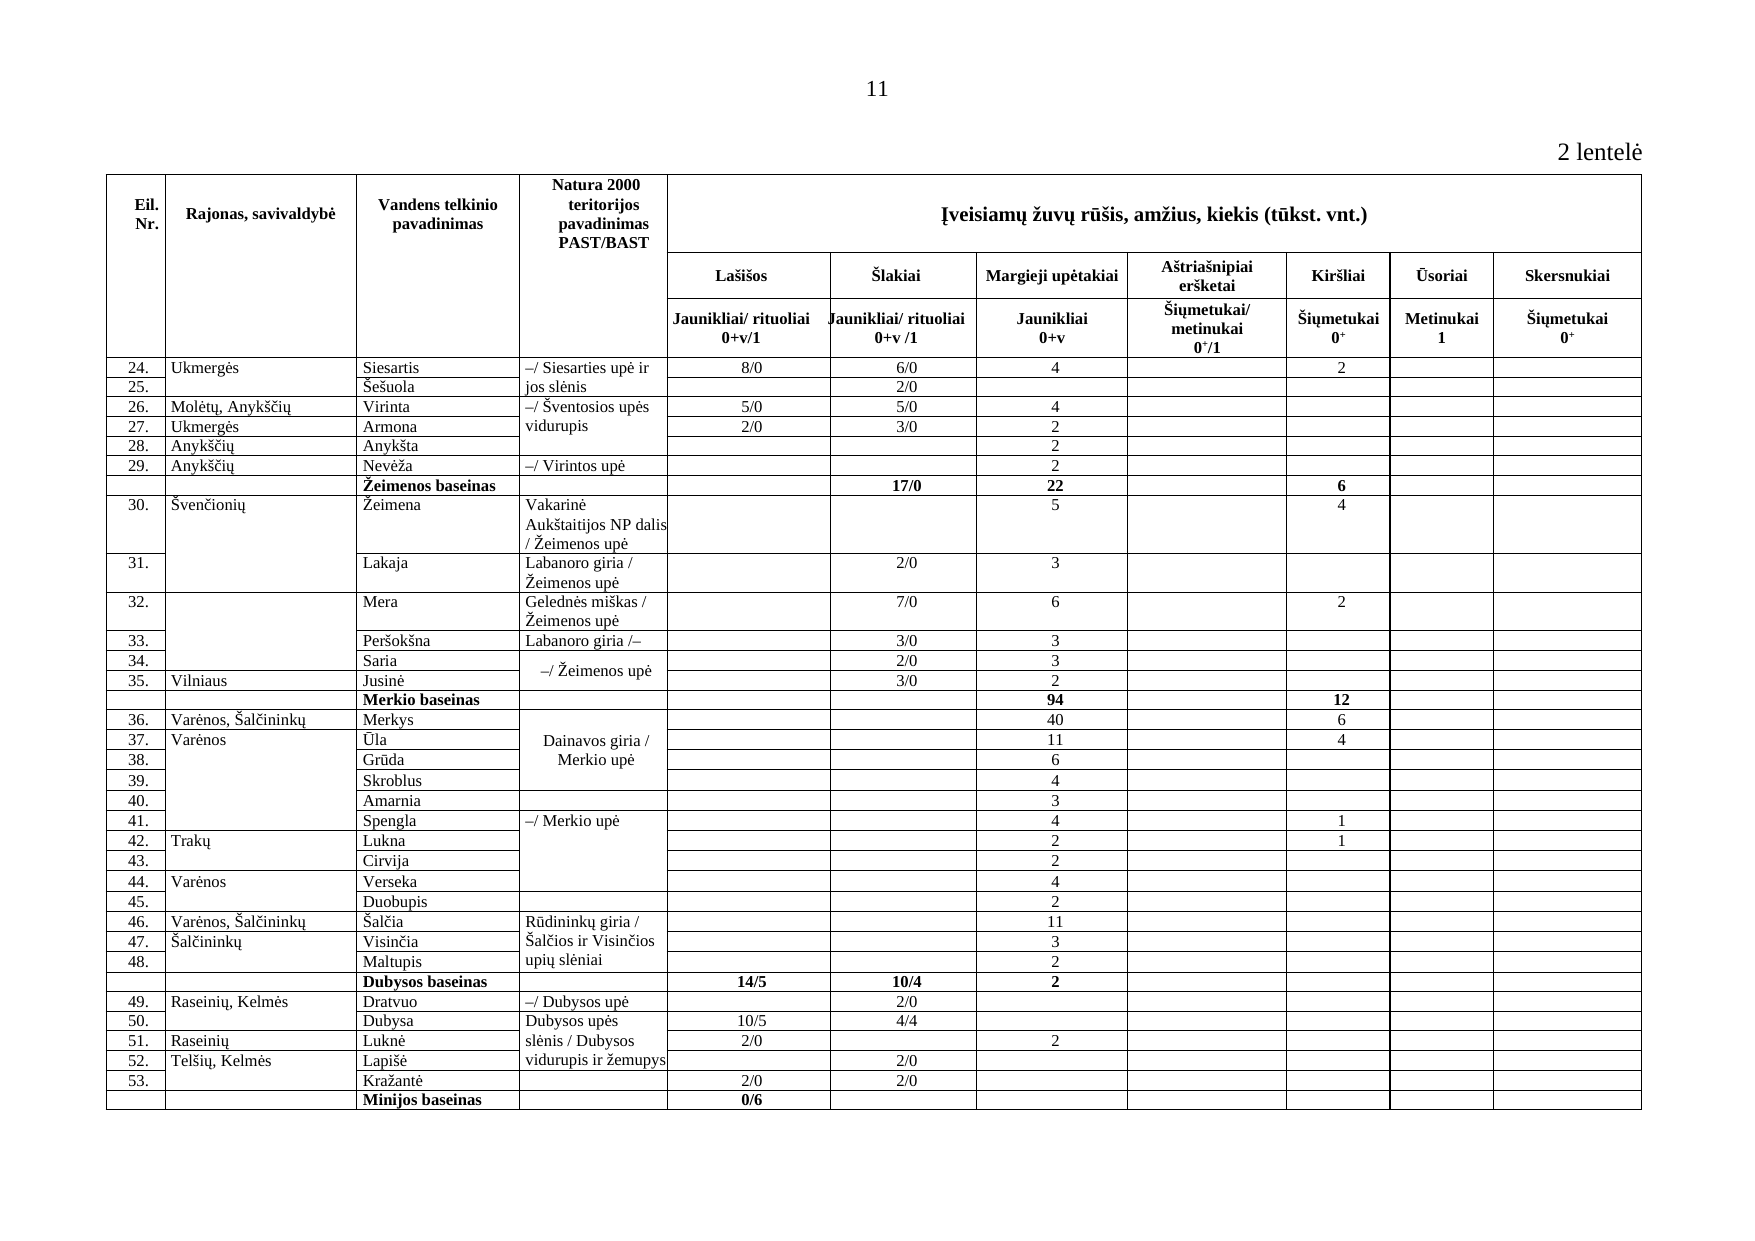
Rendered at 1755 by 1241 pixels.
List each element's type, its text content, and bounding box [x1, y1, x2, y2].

table_cell Anykščių [166, 456, 356, 475]
table_cell [1287, 992, 1389, 1011]
table_cell [1642, 670, 1648, 689]
table_cell [831, 871, 976, 891]
table_cell [1287, 871, 1389, 891]
table_cell 14/5 [668, 973, 830, 991]
table_cell [1287, 892, 1389, 911]
table_cell [1494, 750, 1641, 769]
table_cell [1128, 358, 1286, 377]
table_cell [1128, 750, 1286, 769]
table_cell [831, 912, 976, 931]
table_cell [1494, 593, 1641, 630]
table_cell [1642, 377, 1648, 396]
table_cell [831, 932, 976, 951]
table_cell 2 [977, 973, 1127, 991]
table_cell [1494, 378, 1641, 396]
table_cell [1391, 811, 1493, 830]
table_cell 6/0 [831, 358, 976, 377]
table_cell [1642, 592, 1648, 630]
table_cell [1642, 991, 1648, 1011]
table_cell Varėnos, Šalčininkų [166, 710, 356, 729]
table_cell [1642, 252, 1648, 298]
table_cell [1128, 651, 1286, 670]
table_cell [1391, 554, 1493, 592]
table_cell Jaunikliai 0+v [977, 299, 1127, 357]
table_cell [1391, 710, 1493, 729]
table_cell Amarnia [357, 791, 519, 810]
table_cell Ūsoriai [1391, 253, 1493, 298]
table_cell [1494, 851, 1641, 870]
table_cell Vandens telkinio pavadinimas [357, 175, 519, 252]
table_cell [1494, 770, 1641, 789]
table_cell Lapišė [357, 1051, 519, 1070]
table_cell [1391, 1071, 1493, 1089]
table_cell Lakaja [357, 554, 519, 592]
table_cell 39. [107, 770, 165, 789]
table_cell [831, 1091, 976, 1109]
table_cell [1391, 871, 1493, 891]
table_cell [1642, 1070, 1648, 1089]
table_cell [1391, 973, 1493, 991]
table_cell [668, 952, 830, 971]
table_cell 48. [107, 952, 165, 971]
table_cell [1128, 831, 1286, 850]
table_cell 4/4 [831, 1012, 976, 1030]
table_cell Eil. Nr. [107, 175, 165, 252]
table_cell [1494, 973, 1641, 991]
table_cell [1128, 1091, 1286, 1109]
table_cell [107, 973, 165, 991]
table_cell –/ Žeimenos upė [520, 651, 667, 689]
table_cell [668, 671, 830, 689]
table_cell [668, 437, 830, 455]
table_cell 3/0 [831, 417, 976, 436]
table_cell [1494, 932, 1641, 951]
table_cell [1494, 456, 1641, 475]
table_cell [1391, 750, 1493, 769]
table_cell [1642, 174, 1648, 252]
table_cell [1494, 417, 1641, 436]
table_cell [831, 831, 976, 850]
table_cell Molėtų, Anykščių [166, 397, 356, 416]
table_cell 3/0 [831, 671, 976, 689]
table_cell [166, 593, 356, 670]
table_cell [1128, 811, 1286, 830]
table_cell Šešuola [357, 378, 519, 396]
table_cell [831, 811, 976, 830]
table_cell [1642, 1011, 1648, 1030]
table_cell 4 [977, 811, 1127, 830]
table_cell Įveisiamų žuvų rūšis, amžius, kiekis (tūkst. vnt.) [668, 175, 1641, 252]
table_cell [1642, 357, 1648, 377]
table_cell [668, 1051, 830, 1070]
table_cell –/ Merkio upė [520, 811, 667, 891]
table_cell [1287, 671, 1389, 689]
table_cell 4 [977, 358, 1127, 377]
table_cell [668, 932, 830, 951]
table_cell Žeimena [357, 496, 519, 553]
table_cell [1391, 397, 1493, 416]
table_cell [1391, 992, 1493, 1011]
table_cell [1287, 912, 1389, 931]
table_cell [668, 892, 830, 911]
table_cell Minijos baseinas [357, 1091, 519, 1109]
table_cell [1642, 475, 1648, 495]
table_cell [1391, 437, 1493, 455]
table_cell [1391, 952, 1493, 971]
table_cell [1391, 358, 1493, 377]
table_cell Žeimenos baseinas [357, 476, 519, 495]
table_cell 2 [977, 437, 1127, 455]
table_cell 2/0 [831, 1051, 976, 1070]
table_cell [1128, 1051, 1286, 1070]
table_cell [1287, 1012, 1389, 1030]
table_cell 4 [977, 770, 1127, 789]
table_cell [1494, 671, 1641, 689]
table_cell 44. [107, 871, 165, 891]
table_cell [1494, 651, 1641, 670]
table_cell [1128, 992, 1286, 1011]
table_cell Švenčionių [166, 496, 356, 592]
table_cell [1128, 378, 1286, 396]
table_cell [1287, 378, 1389, 396]
table_cell Visinčia [357, 932, 519, 951]
table_cell [1287, 770, 1389, 789]
table_cell [1642, 810, 1648, 830]
table_cell Anykščių [166, 437, 356, 455]
table_cell [1128, 1012, 1286, 1030]
table_cell Dubysos upės slėnis / Dubysos vidurupis ir žemupys [520, 1012, 667, 1070]
table_cell [1642, 850, 1648, 870]
table_cell 2 [1287, 358, 1389, 377]
table_cell [1642, 830, 1648, 850]
table_cell [1642, 1050, 1648, 1070]
table_cell [166, 252, 356, 357]
table_cell [1391, 791, 1493, 810]
table_cell [1642, 495, 1648, 553]
table_cell [1287, 554, 1389, 592]
table_cell [1391, 691, 1493, 709]
table_cell 3 [977, 932, 1127, 951]
table_cell 12 [1287, 691, 1389, 709]
table_cell 37. [107, 730, 165, 749]
table_cell [1391, 1091, 1493, 1109]
table_cell [1494, 1031, 1641, 1050]
table_cell 3 [977, 631, 1127, 650]
table_cell Šlakiai [831, 253, 976, 298]
table_cell 10/5 [668, 1012, 830, 1030]
table_cell [1494, 992, 1641, 1011]
table_cell Dratvuo [357, 992, 519, 1011]
table_cell 50. [107, 1012, 165, 1030]
table_cell 6 [1287, 710, 1389, 729]
table_cell Armona [357, 417, 519, 436]
table_cell [668, 750, 830, 769]
table_cell [668, 851, 830, 870]
table_cell Vakarinė Aukštaitijos NP dalis / Žeimenos upė [520, 496, 667, 553]
table_cell [668, 912, 830, 931]
table_cell Raseinių [166, 1031, 356, 1050]
table_cell 45. [107, 892, 165, 911]
table_cell [831, 770, 976, 789]
table_cell 7/0 [831, 593, 976, 630]
table_cell [1391, 456, 1493, 475]
table_header [357, 128, 519, 174]
table_cell [668, 378, 830, 396]
table_cell [1287, 932, 1389, 951]
table_cell Gelednės miškas / Žeimenos upė [520, 593, 667, 630]
table_cell [1287, 1051, 1389, 1070]
table_cell [520, 1071, 667, 1089]
table_cell [1287, 851, 1389, 870]
table_cell Mera [357, 593, 519, 630]
table_cell [1642, 971, 1648, 991]
table_cell [1128, 770, 1286, 789]
table_cell [1642, 553, 1648, 592]
table_cell 40 [977, 710, 1127, 729]
table_cell 94 [977, 691, 1127, 709]
table_cell Jaunikliai/ rituoliai 0+v /1 [831, 299, 976, 357]
table_cell [1128, 710, 1286, 729]
table_cell Siesartis [357, 358, 519, 377]
table_cell 3 [977, 651, 1127, 670]
table_cell [1642, 455, 1648, 475]
table_cell Rūdininkų giria / Šalčios ir Visinčios upių slėniai [520, 912, 667, 971]
table_cell 0/6 [668, 1091, 830, 1109]
table_cell Luknė [357, 1031, 519, 1050]
table_cell [1128, 417, 1286, 436]
table_cell 36. [107, 710, 165, 729]
table_cell [166, 476, 356, 495]
table_cell [1128, 496, 1286, 553]
table_cell [1494, 1091, 1641, 1109]
table_cell [520, 791, 667, 810]
table_cell Aštriašnipiai eršketai [1128, 253, 1286, 298]
table_cell 32. [107, 593, 165, 630]
table_cell [1391, 476, 1493, 495]
table_cell [1494, 892, 1641, 911]
table_cell [1128, 631, 1286, 650]
table_cell 33. [107, 631, 165, 650]
table_cell [1642, 630, 1648, 650]
table_cell [977, 1051, 1127, 1070]
table_cell [668, 791, 830, 810]
table_cell [1287, 1091, 1389, 1109]
table_cell 6 [1287, 476, 1389, 495]
table_cell [1391, 1051, 1493, 1070]
table_cell Saria [357, 651, 519, 670]
table_cell [520, 892, 667, 911]
table_cell [668, 710, 830, 729]
table_cell 2/0 [831, 992, 976, 1011]
table_cell [1494, 1012, 1641, 1030]
table_cell 3 [977, 554, 1127, 592]
table_cell [1287, 973, 1389, 991]
table_cell [357, 252, 519, 357]
table_cell [520, 476, 667, 495]
table_cell [831, 437, 976, 455]
table_cell Grūda [357, 750, 519, 769]
table_cell 25. [107, 378, 165, 396]
table_cell Raseinių, Kelmės [166, 992, 356, 1030]
table_cell Ūla [357, 730, 519, 749]
table_cell [1128, 932, 1286, 951]
table_cell Rajonas, savivaldybė [166, 175, 356, 252]
table_cell 5 [977, 496, 1127, 553]
table_cell [1494, 1071, 1641, 1089]
table_cell Skroblus [357, 770, 519, 789]
table_cell [1391, 378, 1493, 396]
table_cell 41. [107, 811, 165, 830]
table_cell [1642, 749, 1648, 769]
table_cell [520, 973, 667, 991]
table_cell 3 [977, 791, 1127, 810]
table_cell [1494, 496, 1641, 553]
table_cell Trakų [166, 831, 356, 870]
table_cell [831, 750, 976, 769]
table_cell Nevėža [357, 456, 519, 475]
table_cell [1128, 730, 1286, 749]
table_cell Varėnos [166, 730, 356, 769]
table_cell 17/0 [831, 476, 976, 495]
table_cell [831, 952, 976, 971]
table_cell [1642, 436, 1648, 455]
table_cell [1128, 437, 1286, 455]
table_cell [107, 691, 165, 709]
table_cell Lukna [357, 831, 519, 850]
table_cell [668, 651, 830, 670]
table_cell 1 [1287, 811, 1389, 830]
table_cell [1391, 631, 1493, 650]
table_cell 4 [1287, 496, 1389, 553]
table_cell 6 [977, 750, 1127, 769]
table_cell [1287, 397, 1389, 416]
table_cell [977, 992, 1127, 1011]
table_cell [1494, 631, 1641, 650]
table_cell [1642, 931, 1648, 951]
table_cell [831, 730, 976, 749]
table_cell [1128, 593, 1286, 630]
table_cell [668, 730, 830, 749]
table_cell 38. [107, 750, 165, 769]
table_cell [668, 456, 830, 475]
table_cell [1494, 831, 1641, 850]
table_cell [831, 691, 976, 709]
table_cell 1 [1287, 831, 1389, 850]
table_cell [1391, 496, 1493, 553]
table_cell [1287, 791, 1389, 810]
table_cell Jaunikliai/ rituoliai 0+v/1 [668, 299, 830, 357]
table_header [519, 128, 525, 174]
table_cell [107, 1091, 165, 1109]
table_cell Kražantė [357, 1071, 519, 1089]
table_cell –/ Dubysos upė [520, 992, 667, 1011]
table_cell [107, 476, 165, 495]
table_cell Merkio baseinas [357, 691, 519, 709]
table_cell Ukmergės [166, 417, 356, 436]
table_cell [977, 1091, 1127, 1109]
table_cell Spengla [357, 811, 519, 830]
table_cell Metinukai 1 [1391, 299, 1493, 357]
table_cell Šalčia [357, 912, 519, 931]
table_cell –/ Šventosios upės vidurupis [520, 397, 667, 455]
table_cell [1642, 298, 1648, 357]
table_cell Jusinė [357, 671, 519, 689]
table_cell Virinta [357, 397, 519, 416]
table_cell [1287, 750, 1389, 769]
table_cell 2/0 [668, 1071, 830, 1089]
table_cell [1128, 871, 1286, 891]
table_header 2 lentelė [525, 128, 1648, 174]
table_cell Peršokšna [357, 631, 519, 650]
table_cell [1287, 952, 1389, 971]
table_cell [1494, 437, 1641, 455]
table_cell [1287, 631, 1389, 650]
table_cell [1494, 358, 1641, 377]
table_cell [668, 593, 830, 630]
table_cell Dubysa [357, 1012, 519, 1030]
table_cell [1128, 912, 1286, 931]
table_cell Labanoro giria /– [520, 631, 667, 650]
table_cell [1494, 952, 1641, 971]
table_cell 51. [107, 1031, 165, 1050]
table_cell Skersnukiai [1494, 253, 1641, 298]
table_cell [1287, 1031, 1389, 1050]
table_cell Merkys [357, 710, 519, 729]
table_cell 4 [977, 397, 1127, 416]
table_cell [1128, 554, 1286, 592]
table_cell [1494, 476, 1641, 495]
table_cell [668, 811, 830, 830]
table_cell 27. [107, 417, 165, 436]
table_cell 2/0 [831, 1071, 976, 1089]
table_cell Kiršliai [1287, 253, 1389, 298]
table_cell Lašišos [668, 253, 830, 298]
table_cell [1494, 691, 1641, 709]
table_cell [1391, 651, 1493, 670]
table_cell [668, 476, 830, 495]
table_cell 2 [1287, 593, 1389, 630]
table_cell Verseka [357, 871, 519, 891]
table_cell [1287, 651, 1389, 670]
table_cell [831, 791, 976, 810]
table_cell [831, 496, 976, 553]
table_cell [668, 691, 830, 709]
table_cell [1642, 911, 1648, 931]
table_cell Šalčininkų [166, 932, 356, 971]
table_cell Šiųmetukai 0+ [1494, 299, 1641, 357]
table_cell 34. [107, 651, 165, 670]
table_cell –/ Virintos upė [520, 456, 667, 475]
table_cell [1642, 690, 1648, 709]
table_cell [668, 770, 830, 789]
table_cell [831, 851, 976, 870]
table_cell [1391, 912, 1493, 931]
table_cell 26. [107, 397, 165, 416]
table_cell Dubysos baseinas [357, 973, 519, 991]
table_header [106, 128, 165, 174]
table_cell [1642, 891, 1648, 911]
table_cell [668, 554, 830, 592]
table_cell [1128, 892, 1286, 911]
table_cell 2 [977, 456, 1127, 475]
table_cell [1494, 871, 1641, 891]
table_cell [1642, 1090, 1648, 1109]
table_cell Telšių, Kelmės [166, 1051, 356, 1089]
table_cell Varėnos [166, 871, 356, 911]
table_cell Natura 2000 teritorijos pavadinimas PAST/BAST [520, 175, 667, 252]
table_cell [1391, 671, 1493, 689]
table_cell [1391, 1031, 1493, 1050]
table_cell [107, 252, 165, 357]
table_cell Šiųmetukai 0+ [1287, 299, 1389, 357]
table_cell [1287, 437, 1389, 455]
table_cell [1391, 770, 1493, 789]
table_cell 2/0 [668, 1031, 830, 1050]
table_cell 2 [977, 1031, 1127, 1050]
table_cell Dainavos giria / Merkio upė [520, 710, 667, 789]
table_cell 49. [107, 992, 165, 1011]
table_cell [1128, 851, 1286, 870]
table_cell 2/0 [831, 554, 976, 592]
table_cell Ukmergės [166, 358, 356, 396]
table_cell [1494, 397, 1641, 416]
table_cell [1287, 417, 1389, 436]
table_cell [1128, 973, 1286, 991]
table_cell 43. [107, 851, 165, 870]
table_cell 42. [107, 831, 165, 850]
table_cell 3/0 [831, 631, 976, 650]
table_cell [1642, 769, 1648, 789]
table_cell 35. [107, 671, 165, 689]
table_cell 47. [107, 932, 165, 951]
table_cell 2 [977, 417, 1127, 436]
table_cell [977, 1012, 1127, 1030]
table_cell 6 [977, 593, 1127, 630]
table_cell [1642, 709, 1648, 729]
table_cell [1128, 671, 1286, 689]
table_cell 28. [107, 437, 165, 455]
table_cell 2/0 [831, 651, 976, 670]
table_cell 8/0 [668, 358, 830, 377]
table_cell [1128, 952, 1286, 971]
table_cell [166, 1091, 356, 1109]
table_header [165, 128, 357, 174]
table_cell [668, 992, 830, 1011]
table_cell 22 [977, 476, 1127, 495]
table_cell 30. [107, 496, 165, 553]
table_cell [1391, 851, 1493, 870]
table_cell [166, 973, 356, 991]
table_cell 24. [107, 358, 165, 377]
table_cell [1494, 554, 1641, 592]
table_cell [1494, 791, 1641, 810]
table_cell [1128, 397, 1286, 416]
table_cell 31. [107, 554, 165, 592]
table_cell [1642, 790, 1648, 810]
table_cell [520, 1091, 667, 1109]
table_cell Vilniaus [166, 671, 356, 689]
table_cell [520, 252, 667, 357]
table_cell [1391, 932, 1493, 951]
table_cell [1391, 831, 1493, 850]
table_cell [1128, 691, 1286, 709]
table_cell [1391, 593, 1493, 630]
table_cell Maltupis [357, 952, 519, 971]
table_cell [668, 496, 830, 553]
table_cell Šiųmetukai/ metinukai 0+/1 [1128, 299, 1286, 357]
table_cell [1128, 791, 1286, 810]
table_cell [1391, 417, 1493, 436]
table_cell [1642, 650, 1648, 670]
table_cell [831, 892, 976, 911]
table_cell 5/0 [668, 397, 830, 416]
table_cell 2 [977, 671, 1127, 689]
table_cell [520, 691, 667, 709]
table_cell [1128, 476, 1286, 495]
table_cell 40. [107, 791, 165, 810]
table_cell 4 [1287, 730, 1389, 749]
table_cell Duobupis [357, 892, 519, 911]
table_cell Varėnos, Šalčininkų [166, 912, 356, 931]
table_cell 2/0 [668, 417, 830, 436]
table_cell [1128, 1071, 1286, 1089]
table_cell [1494, 1051, 1641, 1070]
table_cell [831, 710, 976, 729]
table_cell 10/4 [831, 973, 976, 991]
table_cell [668, 871, 830, 891]
table_cell 5/0 [831, 397, 976, 416]
table_cell [1128, 456, 1286, 475]
table_cell [1642, 951, 1648, 971]
table_cell 29. [107, 456, 165, 475]
table_cell [1642, 729, 1648, 749]
table_cell 52. [107, 1051, 165, 1070]
table_cell –/ Siesarties upė ir jos slėnis [520, 358, 667, 396]
table_cell [1642, 870, 1648, 891]
table_cell Labanoro giria / Žeimenos upė [520, 554, 667, 592]
table_cell [831, 456, 976, 475]
table_cell [1287, 456, 1389, 475]
table_cell [1391, 730, 1493, 749]
table_cell [668, 831, 830, 850]
table_cell Cirvija [357, 851, 519, 870]
table_cell 53. [107, 1071, 165, 1089]
table_cell 4 [977, 871, 1127, 891]
table_cell [977, 1071, 1127, 1089]
table_cell 11 [977, 730, 1127, 749]
table_cell [1494, 912, 1641, 931]
table_cell [166, 691, 356, 709]
table_cell [1494, 710, 1641, 729]
table_cell [166, 769, 356, 830]
table_cell 2 [977, 952, 1127, 971]
table_cell Margieji upėtakiai [977, 253, 1127, 298]
table_cell 2 [977, 831, 1127, 850]
table_cell [1494, 730, 1641, 749]
table_cell [1391, 1012, 1493, 1030]
table_cell [1642, 396, 1648, 416]
table_cell [1287, 1071, 1389, 1089]
table_cell [1642, 416, 1648, 436]
table_cell Anykšta [357, 437, 519, 455]
table_cell 2 [977, 892, 1127, 911]
table_cell [1391, 892, 1493, 911]
table_cell [831, 1031, 976, 1050]
table_cell [1642, 1030, 1648, 1050]
table_cell 11 [977, 912, 1127, 931]
table_cell 2/0 [831, 378, 976, 396]
table_cell [1128, 1031, 1286, 1050]
table_cell [977, 378, 1127, 396]
table_cell [668, 631, 830, 650]
table_cell [1494, 811, 1641, 830]
table_cell 46. [107, 912, 165, 931]
table_cell 2 [977, 851, 1127, 870]
